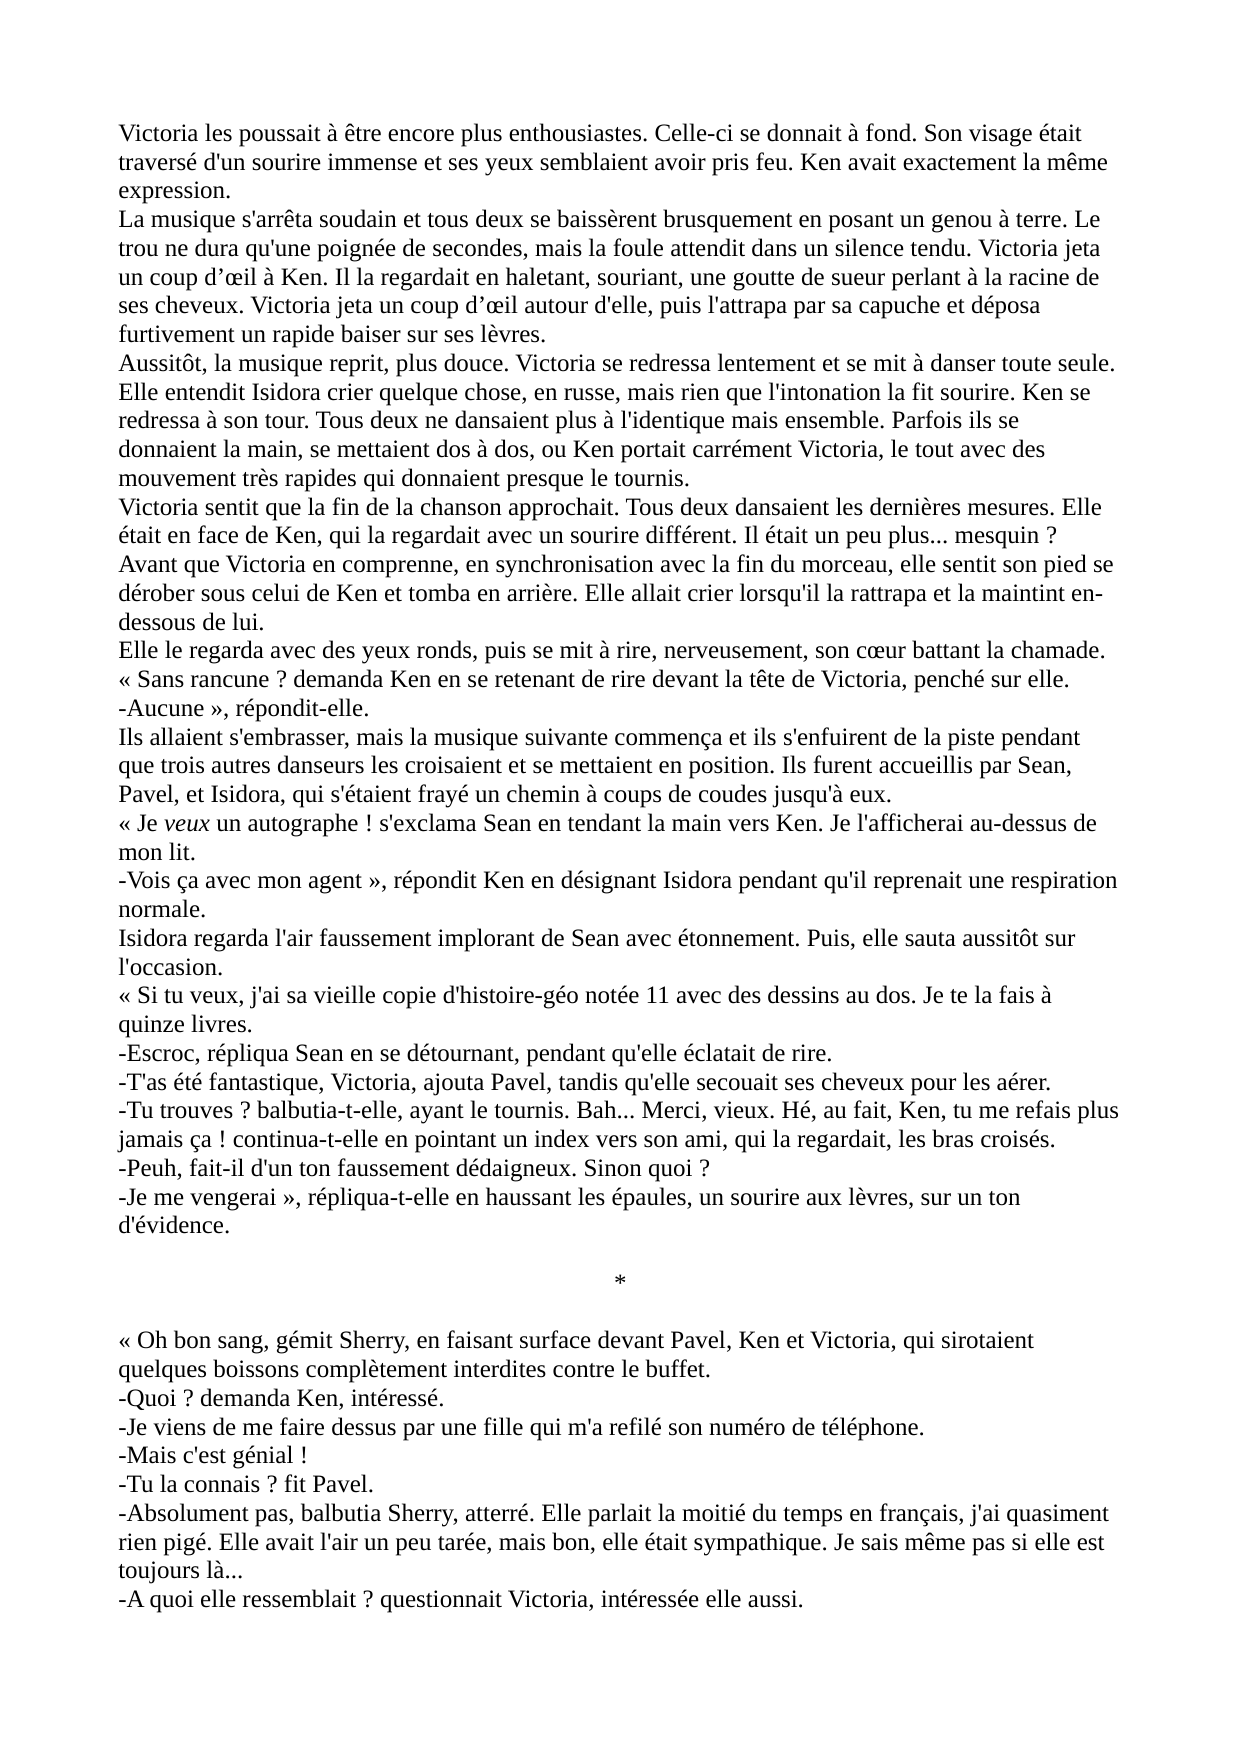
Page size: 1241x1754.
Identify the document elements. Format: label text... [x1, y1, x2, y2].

text Isidora regarda l'air faussement implorant de Sean avec étonnement. Puis, elle sauta aussitôt sur l'occasion. [118, 923, 1122, 981]
text -Peuh, fait-il d'un ton faussement dédaigneux. Sinon quoi ? [118, 1153, 1122, 1182]
text « Sans rancune ? demanda Ken en se retenant de rire devant la tête de Victoria, penché sur elle. [118, 664, 1122, 693]
text -T'as été fantastique, Victoria, ajouta Pavel, tandis qu'elle secouait ses cheveux pour les aérer. [118, 1067, 1122, 1096]
text La musique s'arrêta soudain et tous deux se baissèrent brusquement en posant un genou à terre. Le trou ne dura qu'une poignée de secondes, mais la foule attendit dans un silence tendu. Victoria jeta un coup d’œil à Ken. Il la regardait en haletant, souriant, une goutte de sueur perlant à la racine de ses cheveux. Victoria jeta un coup d’œil autour d'elle, puis l'attrapa par sa capuche et déposa furtivement un rapide baiser sur ses lèvres. [118, 204, 1122, 348]
text Victoria les poussait à être encore plus enthousiastes. Celle-ci se donnait à fond. Son visage était traversé d'un sourire immense et ses yeux semblaient avoir pris feu. Ken avait exactement la même expression. [118, 118, 1122, 204]
text -Absolument pas, balbutia Sherry, atterré. Elle parlait la moitié du temps en français, j'ai quasiment rien pigé. Elle avait l'air un peu tarée, mais bon, elle était sympathique. Je sais même pas si elle est toujours là... [118, 1498, 1122, 1584]
text « Je veux un autographe ! s'exclama Sean en tendant la main vers Ken. Je l'afficherai au-dessus de mon lit. [118, 808, 1122, 866]
text -Je me vengerai », répliqua-t-elle en haussant les épaules, un sourire aux lèvres, sur un ton d'évidence. [118, 1182, 1122, 1239]
text -Je viens de me faire dessus par une fille qui m'a refilé son numéro de téléphone. [118, 1412, 1122, 1441]
text * [118, 1268, 1122, 1297]
text -Escroc, répliqua Sean en se détournant, pendant qu'elle éclatait de rire. [118, 1038, 1122, 1067]
text -Vois ça avec mon agent », répondit Ken en désignant Isidora pendant qu'il reprenait une respiration normale. [118, 866, 1122, 923]
text -Mais c'est génial ! [118, 1441, 1122, 1469]
text -Aucune », répondit-elle. [118, 693, 1122, 722]
text -Quoi ? demanda Ken, intéressé. [118, 1383, 1122, 1412]
text -Tu la connais ? fit Pavel. [118, 1469, 1122, 1498]
text « Si tu veux, j'ai sa vieille copie d'histoire-géo notée 11 avec des dessins au dos. Je te la fais à quinze livres. [118, 981, 1122, 1038]
text Victoria sentit que la fin de la chanson approchait. Tous deux dansaient les dernières mesures. Elle était en face de Ken, qui la regardait avec un sourire différent. Il était un peu plus... mesquin ? [118, 492, 1122, 549]
text Aussitôt, la musique reprit, plus douce. Victoria se redressa lentement et se mit à danser toute seule. Elle entendit Isidora crier quelque chose, en russe, mais rien que l'intonation la fit sourire. Ken se redressa à son tour. Tous deux ne dansaient plus à l'identique mais ensemble. Parfois ils se donnaient la main, se mettaient dos à dos, ou Ken portait carrément Victoria, le tout avec des mouvement très rapides qui donnaient presque le tournis. [118, 348, 1122, 492]
text -A quoi elle ressemblait ? questionnait Victoria, intéressée elle aussi. [118, 1584, 1122, 1613]
text Elle le regarda avec des yeux ronds, puis se mit à rire, nerveusement, son cœur battant la chamade. [118, 636, 1122, 664]
text « Oh bon sang, gémit Sherry, en faisant surface devant Pavel, Ken et Victoria, qui sirotaient quelques boissons complètement interdites contre le buffet. [118, 1326, 1122, 1383]
text Avant que Victoria en comprenne, en synchronisation avec la fin du morceau, elle sentit son pied se dérober sous celui de Ken et tomba en arrière. Elle allait crier lorsqu'il la rattrapa et la maintint en-dessous de lui. [118, 549, 1122, 636]
text Ils allaient s'embrasser, mais la musique suivante commença et ils s'enfuirent de la piste pendant que trois autres danseurs les croisaient et se mettaient en position. Ils furent accueillis par Sean, Pavel, et Isidora, qui s'étaient frayé un chemin à coups de coudes jusqu'à eux. [118, 722, 1122, 808]
text -Tu trouves ? balbutia-t-elle, ayant le tournis. Bah... Merci, vieux. Hé, au fait, Ken, tu me refais plus jamais ça ! continua-t-elle en pointant un index vers son ami, qui la regardait, les bras croisés. [118, 1096, 1122, 1153]
